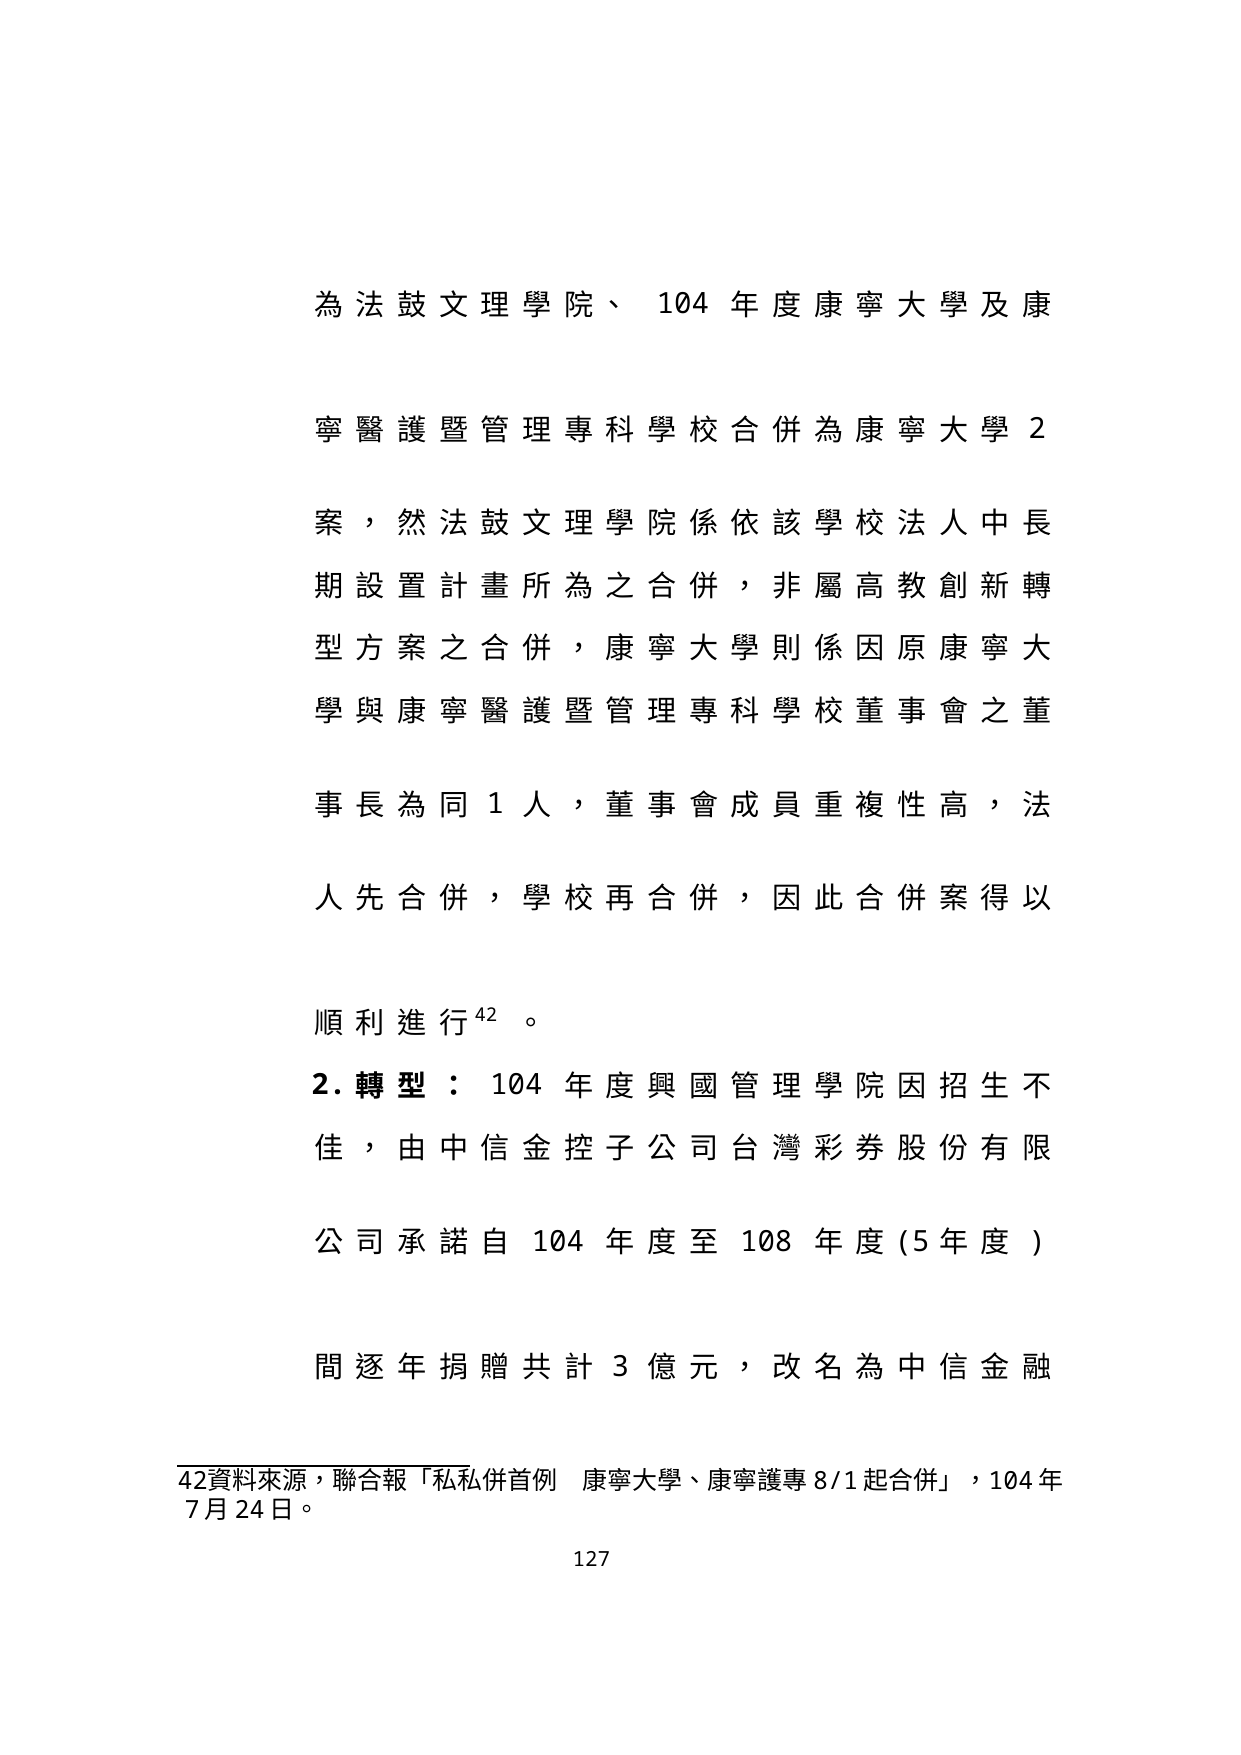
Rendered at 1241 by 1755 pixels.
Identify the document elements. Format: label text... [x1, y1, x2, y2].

text 2.轉型：104年度興國管理學院因招生不佳，由中信金控子公司台灣彩券股份有限公司承諾自104年度至108年度(5年度)間逐年捐贈共計3億元，改名為中信金融 [271, 1042, 1058, 1417]
text 資料來源，聯合報「私私併首例 康寧大學、康寧護專8/1起合併」，104年7月24日。 [177, 1466, 1063, 1525]
text 為法鼓文理學院、104年度康寧大學及康寧醫護暨管理專科學校合併為康寧大學2案，然法鼓文理學院係依該學校法人中長期設置計畫所為之合併，非屬高教創新轉型方案之合併，康寧大學則係因原康寧大學與康寧醫護暨管理專科學校董事會之董事長為同1人，董事會成員重複性高，法人先合併，學校再合併，因此合併案得以順利進行。 [271, 229, 1058, 1042]
